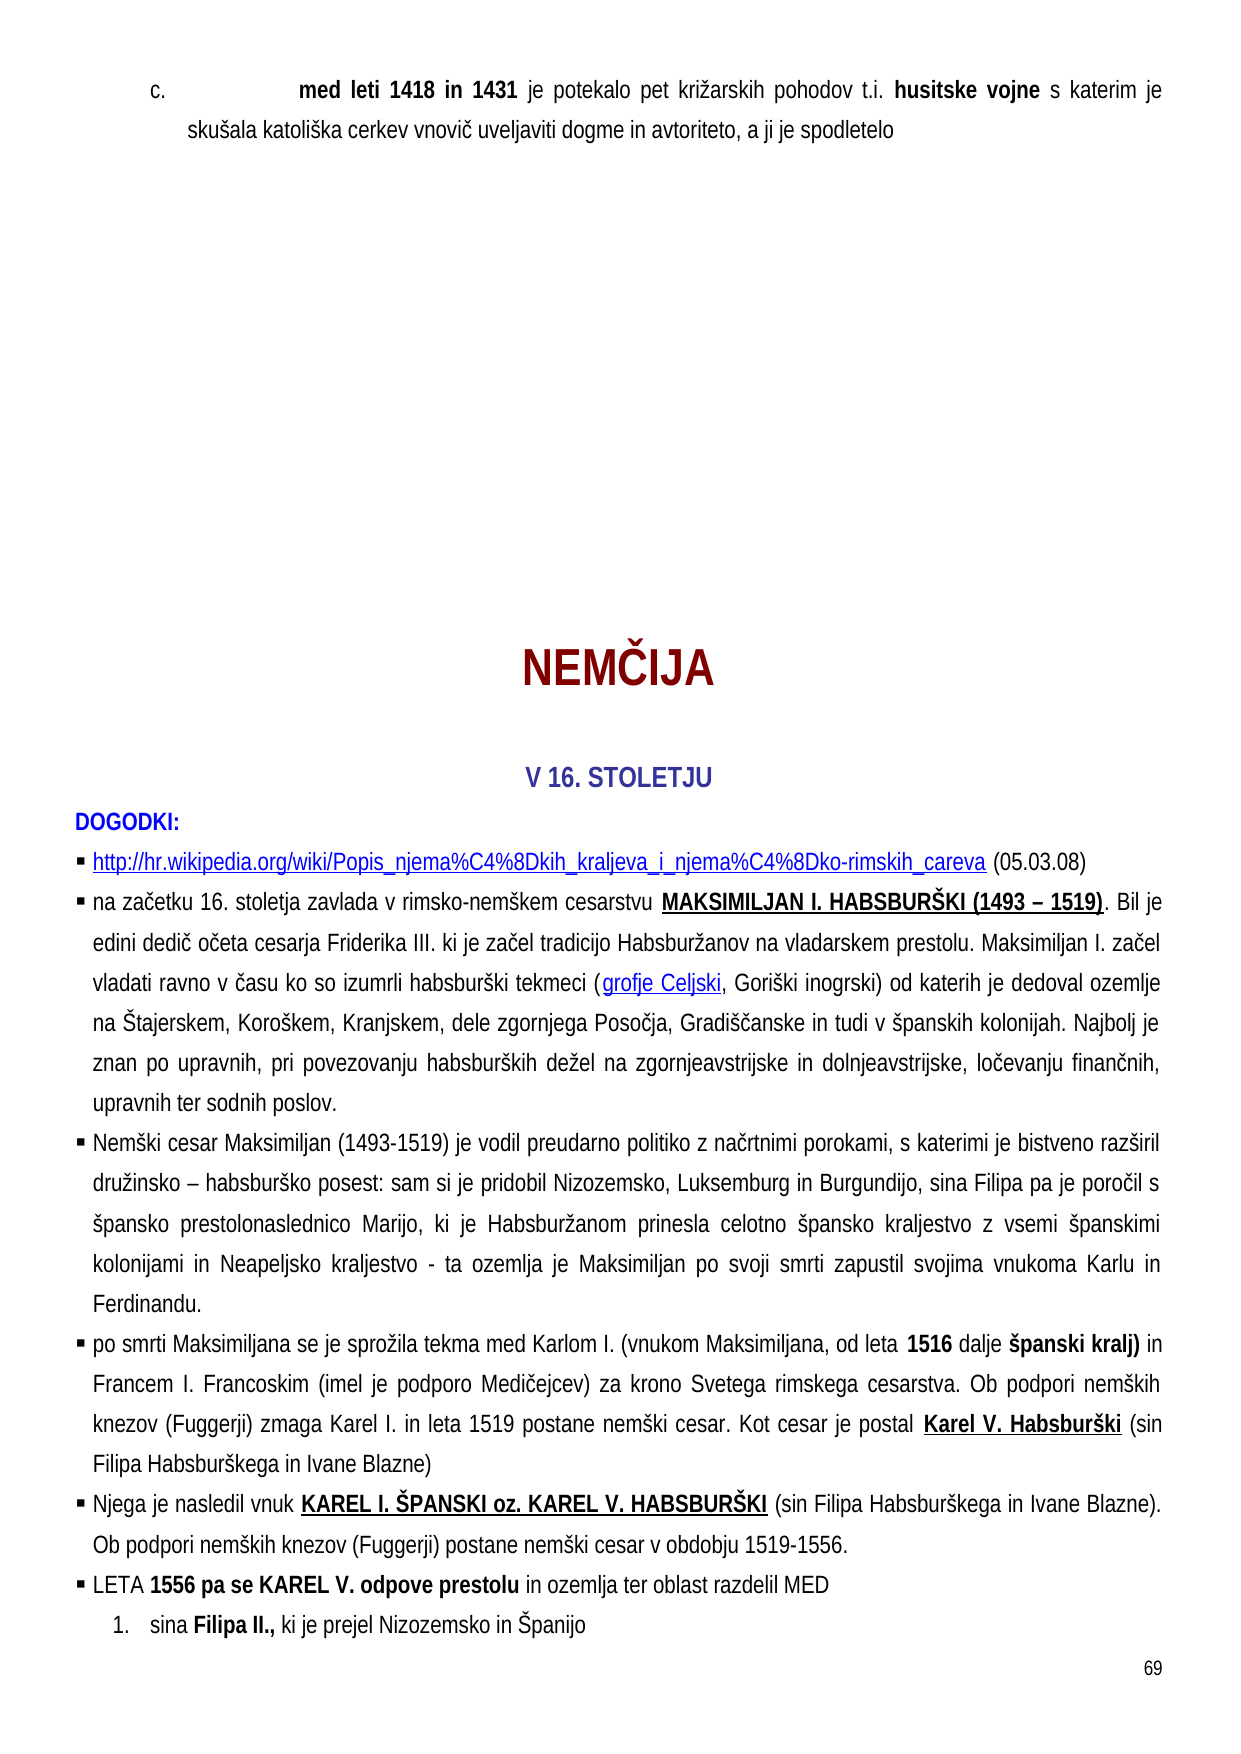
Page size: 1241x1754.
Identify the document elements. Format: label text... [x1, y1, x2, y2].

list Njega je nasledil vnuk KAREL I. ŠPANSKI oz. KAREL V. HABSBURŠKI (sin Filipa Habsburškega in Ivane Blazne). Ob podpori nemških knezov (Fuggerji) postane nemški cesar v obdobju 1519-1556. [75, 1489, 1162, 1558]
list LETA 1556 pa se KAREL V. odpove prestolu in ozemlja ter oblast razdelil MED [75, 1570, 1162, 1599]
list http://hr.wikipedia.org/wiki/Popis_njema%C4%8Dkih_kraljeva_i_njema%C4%8Dko-rimskih_careva (05.03.08) [75, 847, 1162, 876]
text DOGODKI: [75, 807, 1162, 836]
list po smrti Maksimiljana se je sprožila tekma med Karlom I. (vnukom Maksimiljana, od leta 1516 dalje španski kralj) in Francem I. Francoskim (imel je podporo Medičejcev) za krono Svetega rimskega cesarstva. Ob podpori nemških knezov (Fuggerji) zmaga Karel I. in leta 1519 postane nemški cesar. Kot cesar je postal Karel V. Habsburški (sin Filipa Habsburškega in Ivane Blazne) [75, 1329, 1162, 1478]
list Nemški cesar Maksimiljan (1493-1519) je vodil preudarno politiko z načrtnimi porokami, s katerimi je bistveno razširil družinsko – habsburško posest: sam si je pridobil Nizozemsko, Luksemburg in Burgundijo, sina Filipa pa je poročil s špansko prestolonaslednico Marijo, ki je Habsburžanom prinesla celotno špansko kraljestvo z vsemi španskimi kolonijami in Neapeljsko kraljestvo - ta ozemlja je Maksimiljan po svoji smrti zapustil svojima vnukoma Karlu in Ferdinandu. [75, 1128, 1162, 1317]
text V 16. STOLETJU [75, 760, 1162, 793]
list sina Filipa II., ki je prejel Nizozemsko in Španijo [112, 1610, 1162, 1639]
list med leti 1418 in 1431 je potekalo pet križarskih pohodov t.i. husitske vojne s katerim je skušala katoliška cerkev vnovič uveljaviti dogme in avtoriteto, a ji je spodletelo [150, 75, 1162, 144]
list na začetku 16. stoletja zavlada v rimsko-nemškem cesarstvu MAKSIMILJAN I. HABSBURŠKI (1493 – 1519). Bil je edini dedič očeta cesarja Friderika III. ki je začel tradicijo Habsburžanov na vladarskem prestolu. Maksimiljan I. začel vladati ravno v času ko so izumrli habsburški tekmeci (grofje Celjski, Goriški inogrski) od katerih je dedoval ozemlje na Štajerskem, Koroškem, Kranjskem, dele zgornjega Posočja, Gradiščanske in tudi v španskih kolonijah. Najbolj je znan po upravnih, pri povezovanju habsburških dežel na zgornjeavstrijske in dolnjeavstrijske, ločevanju finančnih, upravnih ter sodnih poslov. [75, 887, 1162, 1117]
text NEMČIJA [75, 636, 1162, 696]
